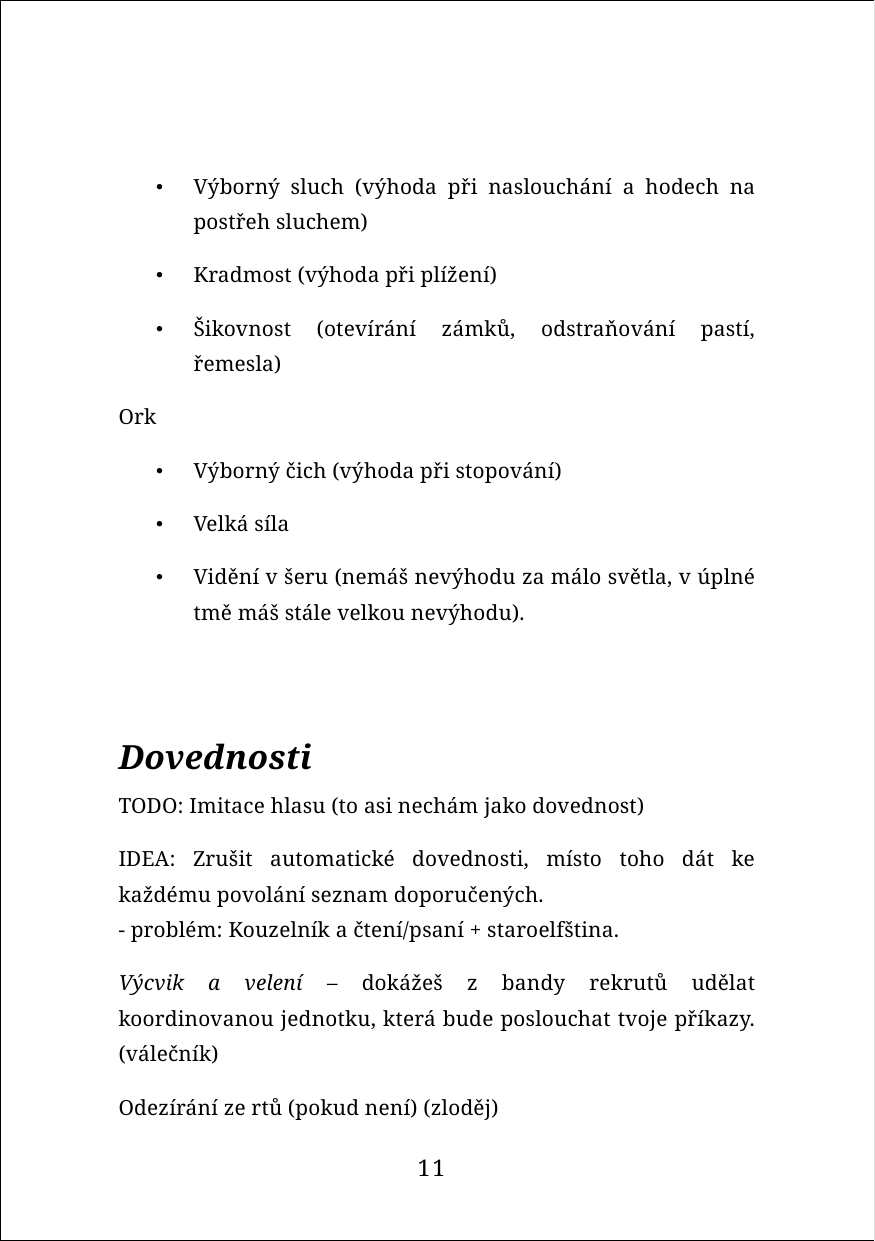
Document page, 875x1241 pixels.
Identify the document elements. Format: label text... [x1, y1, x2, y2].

list Výborný sluch (výhoda při naslouchání a hodech na postřeh sluchem) [156, 172, 756, 236]
text IDEA: Zrušit automatické dovednosti, místo toho dát ke každému povolání seznam doporučených. - problém: Kouzelník a čtení/psaní + staroelfština. [118, 844, 756, 944]
list Šikovnost (otevírání zámků, odstraňování pastí, řemesla) [156, 314, 756, 378]
list Velká síla [156, 509, 756, 537]
text TODO: Imitace hlasu (to asi nechám jako dovednost) [118, 791, 756, 819]
subtitle Dovednosti [118, 734, 756, 779]
text Výcvik a velení – dokážeš z bandy rekrutů udělat koordinovanou jednotku, která bude poslouchat tvoje příkazy. (válečník) [118, 968, 756, 1068]
list Vidění v šeru (nemáš nevýhodu za málo světla, v úplné tmě máš stále velkou nevýhodu). [156, 562, 756, 626]
list Kradmost (výhoda při plížení) [156, 261, 756, 289]
text Odezírání ze rtů (pokud není) (zloděj) [118, 1093, 756, 1121]
text Ork [118, 402, 756, 431]
list Výborný čich (výhoda při stopování) [156, 456, 756, 484]
